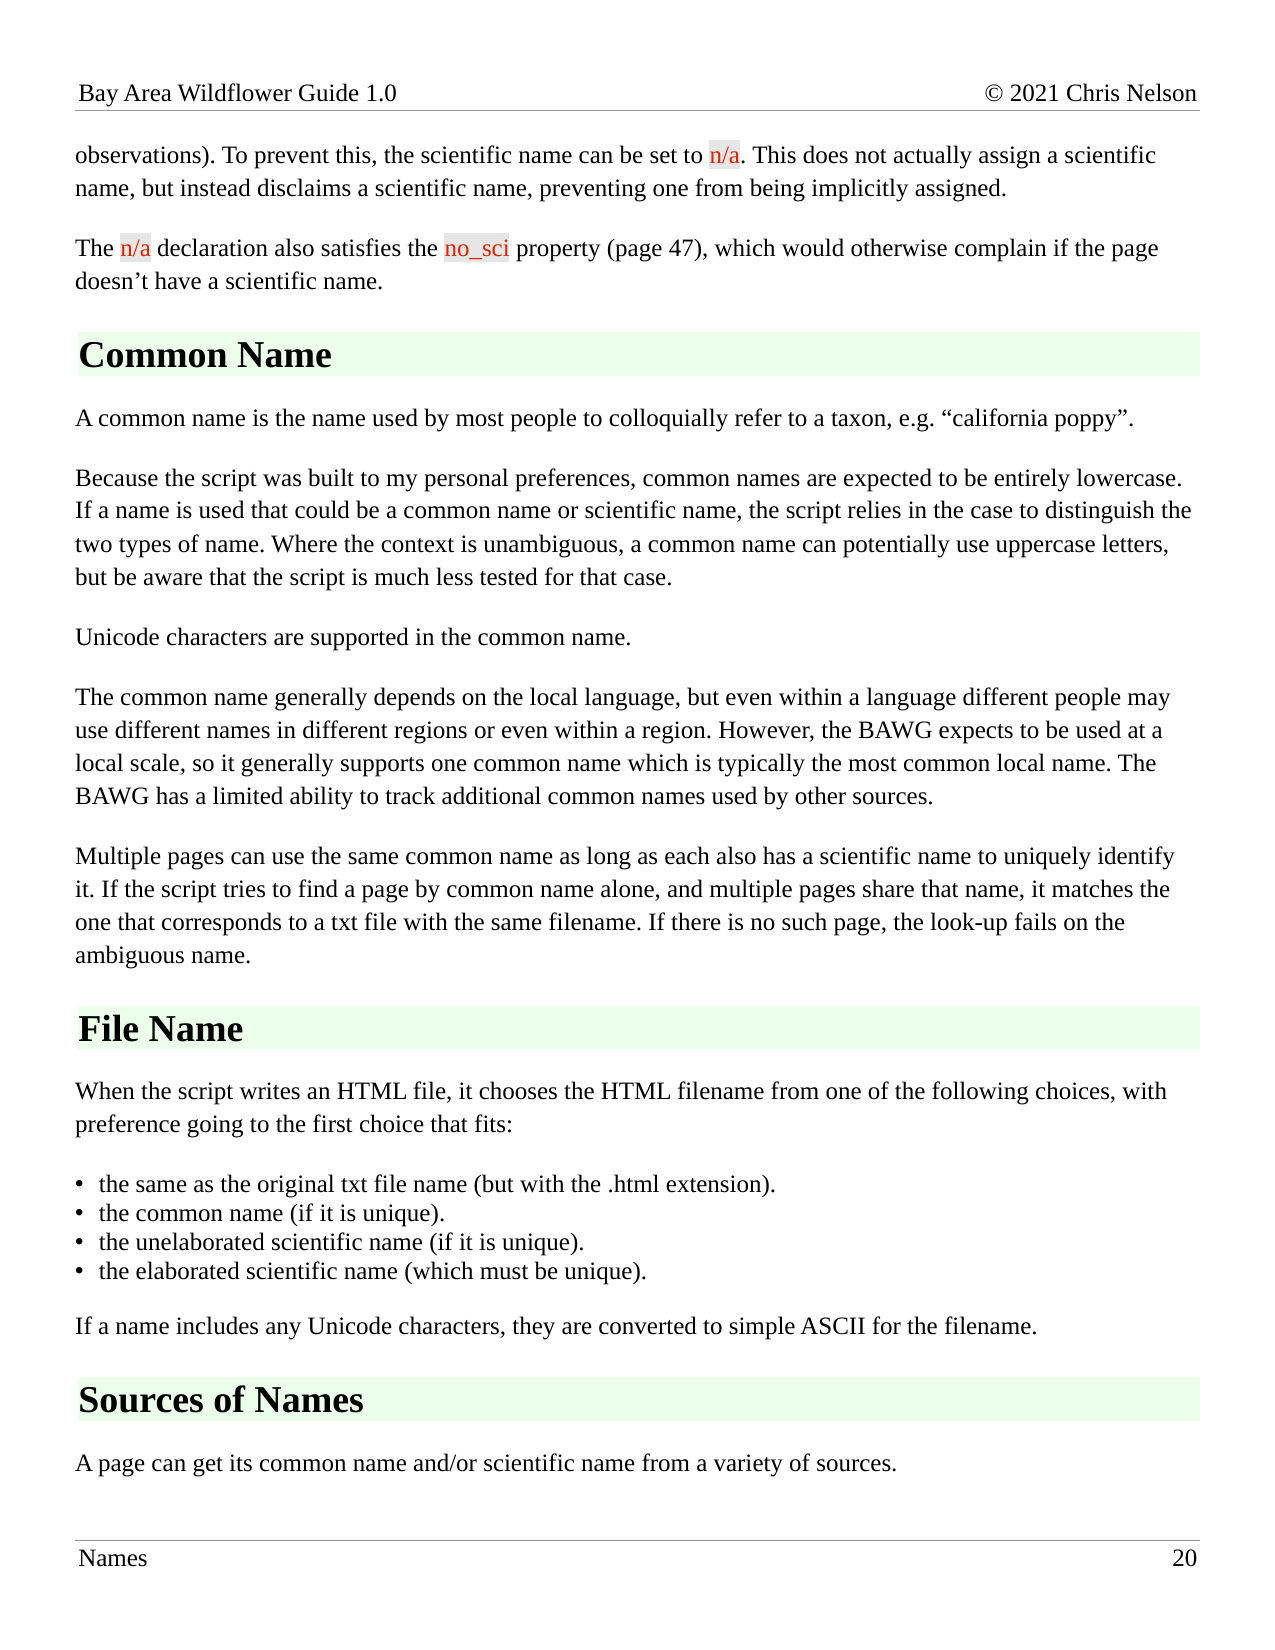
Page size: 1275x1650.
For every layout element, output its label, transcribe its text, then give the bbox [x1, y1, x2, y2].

text Multiple pages can use the same common name as long as each also has a scientific name to uniquely identify it. If the script tries to find a page by common name alone, and multiple pages share that name, it matches the one that corresponds to a txt file with the same filename. If there is no such page, the look-up fails on the ambiguous name. [75, 841, 1200, 968]
text The n/a declaration also satisfies the no_sci property (page 47), which would otherwise complain if the page doesn’t have a scientific name. [75, 233, 1200, 295]
text If a name includes any Unicode characters, they are converted to simple ASCII for the filename. [75, 1311, 1200, 1340]
list the same as the original txt file name (but with the .html extension). [75, 1169, 1200, 1198]
text Unicode characters are supported in the common name. [75, 622, 1200, 650]
text Because the script was built to my personal preferences, common names are expected to be entirely lowercase. If a name is used that could be a common name or scientific name, the script relies in the case to distinguish the two types of name. Where the context is unambiguous, a common name can potentially use uppercase letters, but be aware that the script is much less tested for that case. [75, 463, 1200, 590]
text A page can get its common name and/or scientific name from a variety of sources. [75, 1448, 1200, 1477]
text observations). To prevent this, the scientific name can be set to n/a. This does not actually assign a scientific name, but instead disclaims a scientific name, preventing one from being implicitly assigned. [75, 140, 1200, 202]
text When the script writes an HTML file, it chooses the HTML filename from one of the following choices, with preference going to the first choice that fits: [75, 1076, 1200, 1138]
text The common name generally depends on the local language, but even within a language different people may use different names in different regions or even within a region. However, the BAWG expects to be used at a local scale, so it generally supports one common name which is typically the most common local name. The BAWG has a limited ability to track additional common names used by other sources. [75, 682, 1200, 809]
subtitle File Name [78, 1006, 1200, 1049]
subtitle Common Name [78, 332, 1200, 376]
text A common name is the name used by most people to colloquially refer to a taxon, e.g. “california poppy”. [75, 403, 1200, 431]
subtitle Sources of Names [78, 1377, 1200, 1421]
list the common name (if it is unique). [75, 1198, 1200, 1227]
list the elaborated scientific name (which must be unique). [75, 1256, 1200, 1284]
list the unelaborated scientific name (if it is unique). [75, 1227, 1200, 1256]
